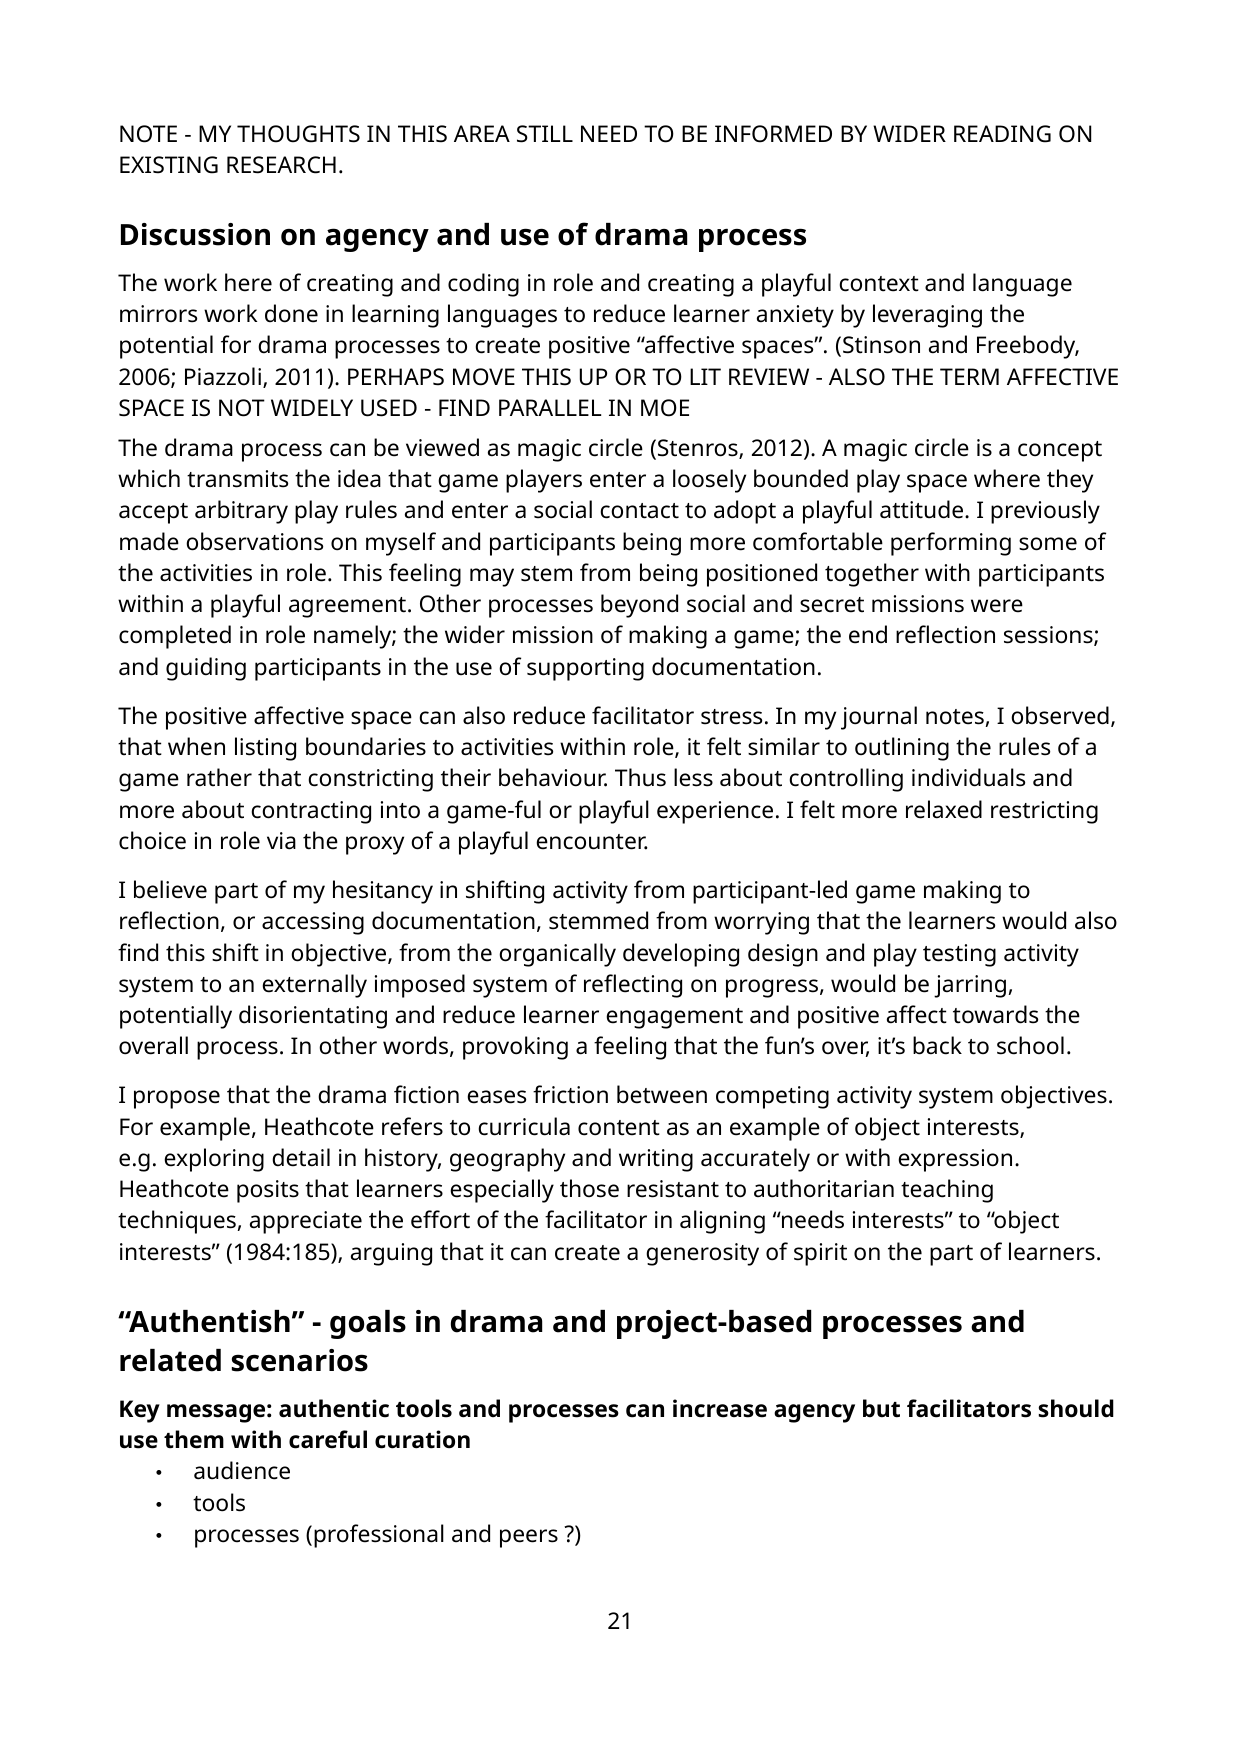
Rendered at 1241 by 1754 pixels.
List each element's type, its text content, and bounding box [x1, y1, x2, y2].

subtitle “Authentish” - goals in drama and project-based processes and related scenarios [118, 1301, 1122, 1380]
text The positive affective space can also reduce facilitator stress. In my journal notes, I observed, that when listing boundaries to activities within role, it felt similar to outlining the rules of a game rather that constricting their behaviour. Thus less about controlling individuals and more about contracting into a game-ful or playful experience. I felt more relaxed restricting choice in role via the proxy of a playful encounter. [118, 700, 1122, 856]
text Key message: authentic tools and processes can increase agency but facilitators should use them with careful curation [118, 1393, 1122, 1455]
text NOTE - MY THOUGHTS IN THIS AREA STILL NEED TO BE INFORMED BY WIDER READING ON EXISTING RESEARCH. [118, 118, 1122, 181]
text I propose that the drama fiction eases friction between competing activity system objectives. For example, Heathcote refers to curricula content as an example of object interests, e.g. exploring detail in history, geography and writing accurately or with expression. Heathcote posits that learners especially those resistant to authoritarian teaching techniques, appreciate the effort of the facilitator in aligning “needs interests” to “object interests” (1984:185), arguing that it can create a generosity of spirit on the part of learners. [118, 1079, 1122, 1267]
text I believe part of my hesitancy in shifting activity from participant-led game making to reflection, or accessing documentation, stemmed from worrying that the learners would also find this shift in objective, from the organically developing design and play testing activity system to an externally imposed system of reflecting on progress, would be jarring, potentially disorientating and reduce learner engagement and positive affect towards the overall process. In other words, provoking a feeling that the fun’s over, it’s back to school. [118, 874, 1122, 1062]
text The drama process can be viewed as magic circle (Stenros, 2012). A magic circle is a concept which transmits the idea that game players enter a loosely bounded play space where they accept arbitrary play rules and enter a social contact to adopt a playful attitude. I previously made observations on myself and participants being more comfortable performing some of the activities in role. This feeling may stem from being positioned together with participants within a playful agreement. Other processes beyond social and secret missions were completed in role namely; the wider mission of making a game; the end reflection sessions; and guiding participants in the use of supporting documentation. [118, 432, 1122, 682]
text The work here of creating and coding in role and creating a playful context and language mirrors work done in learning languages to reduce learner anxiety by leveraging the potential for drama processes to create positive “affective spaces”. (Stinson and Freebody, 2006; Piazzoli, 2011). PERHAPS MOVE THIS UP OR TO LIT REVIEW - ALSO THE TERM AFFECTIVE SPACE IS NOT WIDELY USED - FIND PARALLEL IN MOE [118, 267, 1122, 423]
list audience [156, 1455, 1122, 1487]
list processes (professional and peers ?) [156, 1518, 1122, 1549]
subtitle Discussion on agency and use of drama process [118, 214, 1122, 254]
list tools [156, 1487, 1122, 1518]
